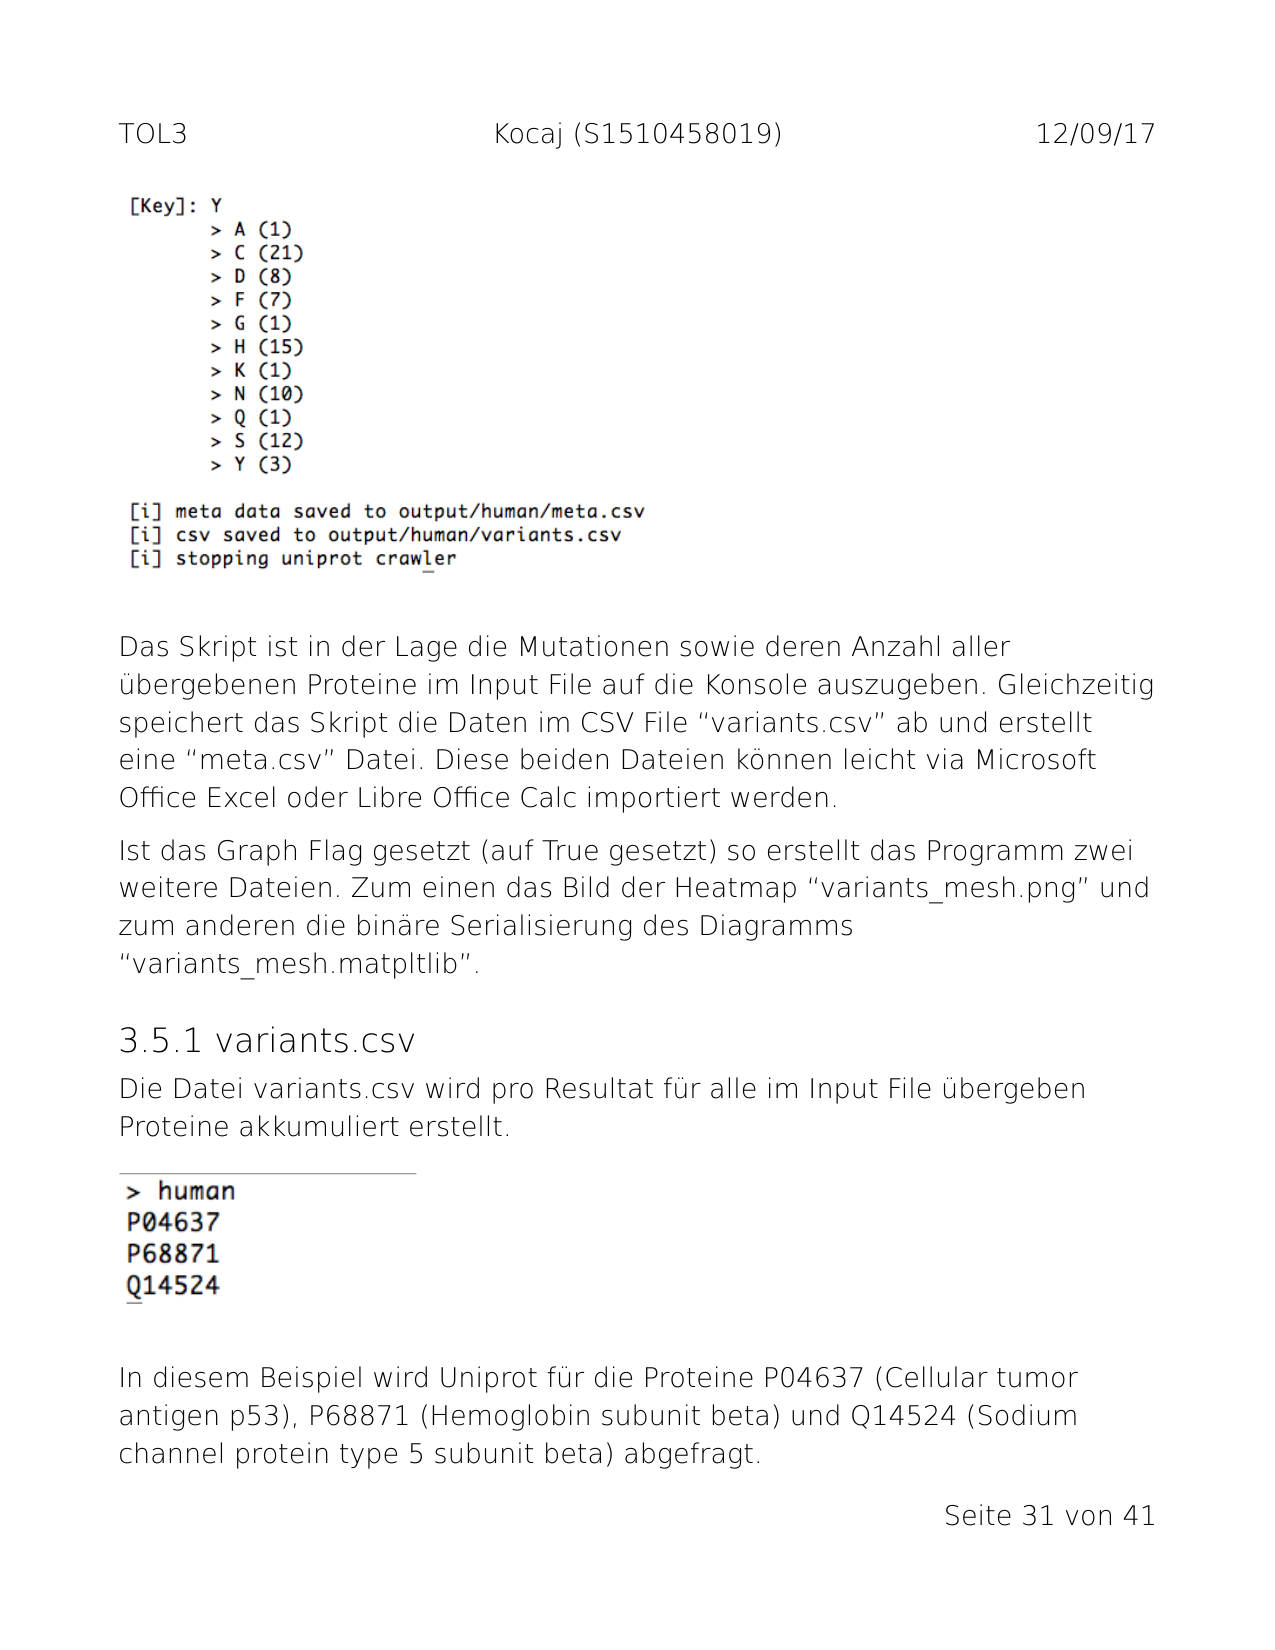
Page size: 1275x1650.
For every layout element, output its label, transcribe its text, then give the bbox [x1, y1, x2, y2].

picture [123, 190, 654, 573]
text In diesem Beispiel wird Uniprot für die Proteine P04637 (Cellular tumor antigen p53), P68871 (Hemoglobin subunit beta) und Q14524 (Sodium channel protein type 5 subunit beta) abgefragt. [118, 1363, 1157, 1470]
text Die Datei variants.csv wird pro Resultat für alle im Input File übergeben Proteine akkumuliert erstellt. [118, 1073, 1157, 1142]
subtitle 3.5.1 variants.csv [118, 1022, 1157, 1061]
text Das Skript ist in der Lage die Mutationen sowie deren Anzahl aller übergebenen Proteine im Input File auf die Konsole auszugeben. Gleichzeitig speichert das Skript die Daten im CSV File “variants.csv” ab und erstellt eine “meta.csv” Datei. Diese beiden Dateien können leicht via Microsoft Office Excel oder Libre Office Calc importiert werden. [118, 631, 1157, 814]
text Ist das Graph Flag gesetzt (auf True gesetzt) so erstellt das Programm zwei weitere Dateien. Zum einen das Bild der Heatmap “variants_mesh.png” und zum anderen die binäre Serialisierung des Diagramms “variants_mesh.matpltlib”. [118, 835, 1157, 980]
picture [119, 1173, 417, 1304]
